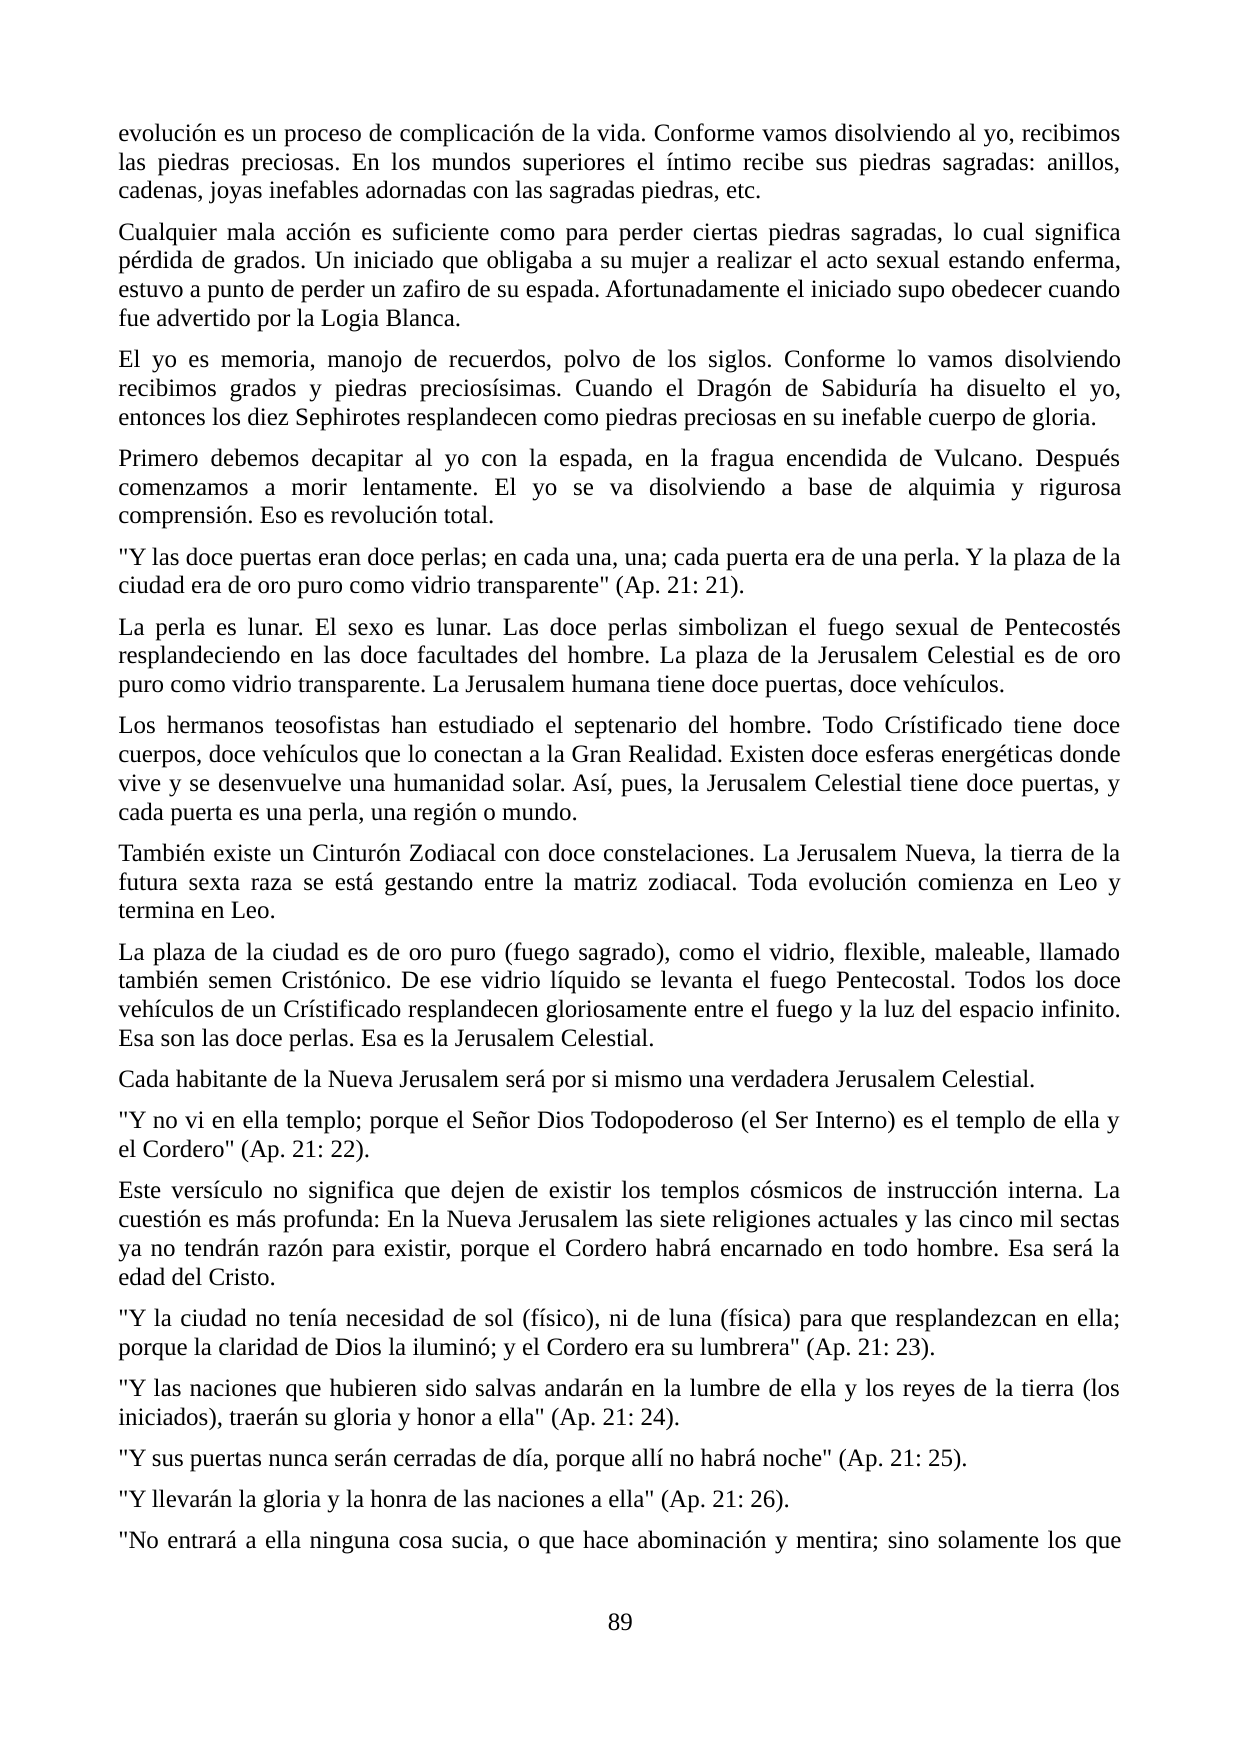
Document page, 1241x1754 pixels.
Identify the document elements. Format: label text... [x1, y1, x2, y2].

text La perla es lunar. El sexo es lunar. Las doce perlas simbolizan el fuego sexual de Pentecostés resplandeciendo en las doce facultades del hombre. La plaza de la Jerusalem Celestial es de oro puro como vidrio transparente. La Jerusalem humana tiene doce puertas, doce vehículos. [118, 612, 1122, 698]
text "Y la ciudad no tenía necesidad de sol (físico), ni de luna (física) para que resplandezcan en ella; porque la claridad de Dios la iluminó; y el Cordero era su lumbrera" (Ap. 21: 23). [118, 1303, 1122, 1361]
text También existe un Cinturón Zodiacal con doce constelaciones. La Jerusalem Nueva, la tierra de la futura sexta raza se está gestando entre la matriz zodiacal. Toda evolución comienza en Leo y termina en Leo. [118, 838, 1122, 924]
text "Y las doce puertas eran doce perlas; en cada una, una; cada puerta era de una perla. Y la plaza de la ciudad era de oro puro como vidrio transparente" (Ap. 21: 21). [118, 542, 1122, 599]
text evolución es un proceso de complicación de la vida. Conforme vamos disolviendo al yo, recibimos las piedras preciosas. En los mundos superiores el íntimo recibe sus piedras sagradas: anillos, cadenas, joyas inefables adornadas con las sagradas piedras, etc. [118, 118, 1122, 204]
text Primero debemos decapitar al yo con la espada, en la fragua encendida de Vulcano. Después comenzamos a morir lentamente. El yo se va disolviendo a base de alquimia y rigurosa comprensión. Eso es revolución total. [118, 443, 1122, 529]
text Cada habitante de la Nueva Jerusalem será por si mismo una verdadera Jerusalem Celestial. [118, 1064, 1122, 1093]
text "Y llevarán la gloria y la honra de las naciones a ella" (Ap. 21: 26). [118, 1484, 1122, 1513]
text "Y sus puertas nunca serán cerradas de día, porque allí no habrá noche" (Ap. 21: 25). [118, 1443, 1122, 1472]
text El yo es memoria, manojo de recuerdos, polvo de los siglos. Conforme lo vamos disolviendo recibimos grados y piedras preciosísimas. Cuando el Dragón de Sabiduría ha disuelto el yo, entonces los diez Sephirotes resplandecen como piedras preciosas en su inefable cuerpo de gloria. [118, 344, 1122, 431]
text "No entrará a ella ninguna cosa sucia, o que hace abominación y mentira; sino solamente los que [118, 1526, 1122, 1554]
text La plaza de la ciudad es de oro puro (fuego sagrado), como el vidrio, flexible, maleable, llamado también semen Cristónico. De ese vidrio líquido se levanta el fuego Pentecostal. Todos los doce vehículos de un Crístificado resplandecen gloriosamente entre el fuego y la luz del espacio infinito. Esa son las doce perlas. Esa es la Jerusalem Celestial. [118, 937, 1122, 1052]
text "Y las naciones que hubieren sido salvas andarán en la lumbre de ella y los reyes de la tierra (los iniciados), traerán su gloria y honor a ella" (Ap. 21: 24). [118, 1373, 1122, 1431]
text Cualquier mala acción es suficiente como para perder ciertas piedras sagradas, lo cual significa pérdida de grados. Un iniciado que obligaba a su mujer a realizar el acto sexual estando enferma, estuvo a punto de perder un zafiro de su espada. Afortunadamente el iniciado supo obedecer cuando fue advertido por la Logia Blanca. [118, 217, 1122, 332]
text "Y no vi en ella templo; porque el Señor Dios Todopoderoso (el Ser Interno) es el templo de ella y el Cordero" (Ap. 21: 22). [118, 1106, 1122, 1163]
text Este versículo no significa que dejen de existir los templos cósmicos de instrucción interna. La cuestión es más profunda: En la Nueva Jerusalem las siete religiones actuales y las cinco mil sectas ya no tendrán razón para existir, porque el Cordero habrá encarnado en todo hombre. Esa será la edad del Cristo. [118, 1176, 1122, 1291]
text Los hermanos teosofistas han estudiado el septenario del hombre. Todo Crístificado tiene doce cuerpos, doce vehículos que lo conectan a la Gran Realidad. Existen doce esferas energéticas donde vive y se desenvuelve una humanidad solar. Así, pues, la Jerusalem Celestial tiene doce puertas, y cada puerta es una perla, una región o mundo. [118, 711, 1122, 826]
